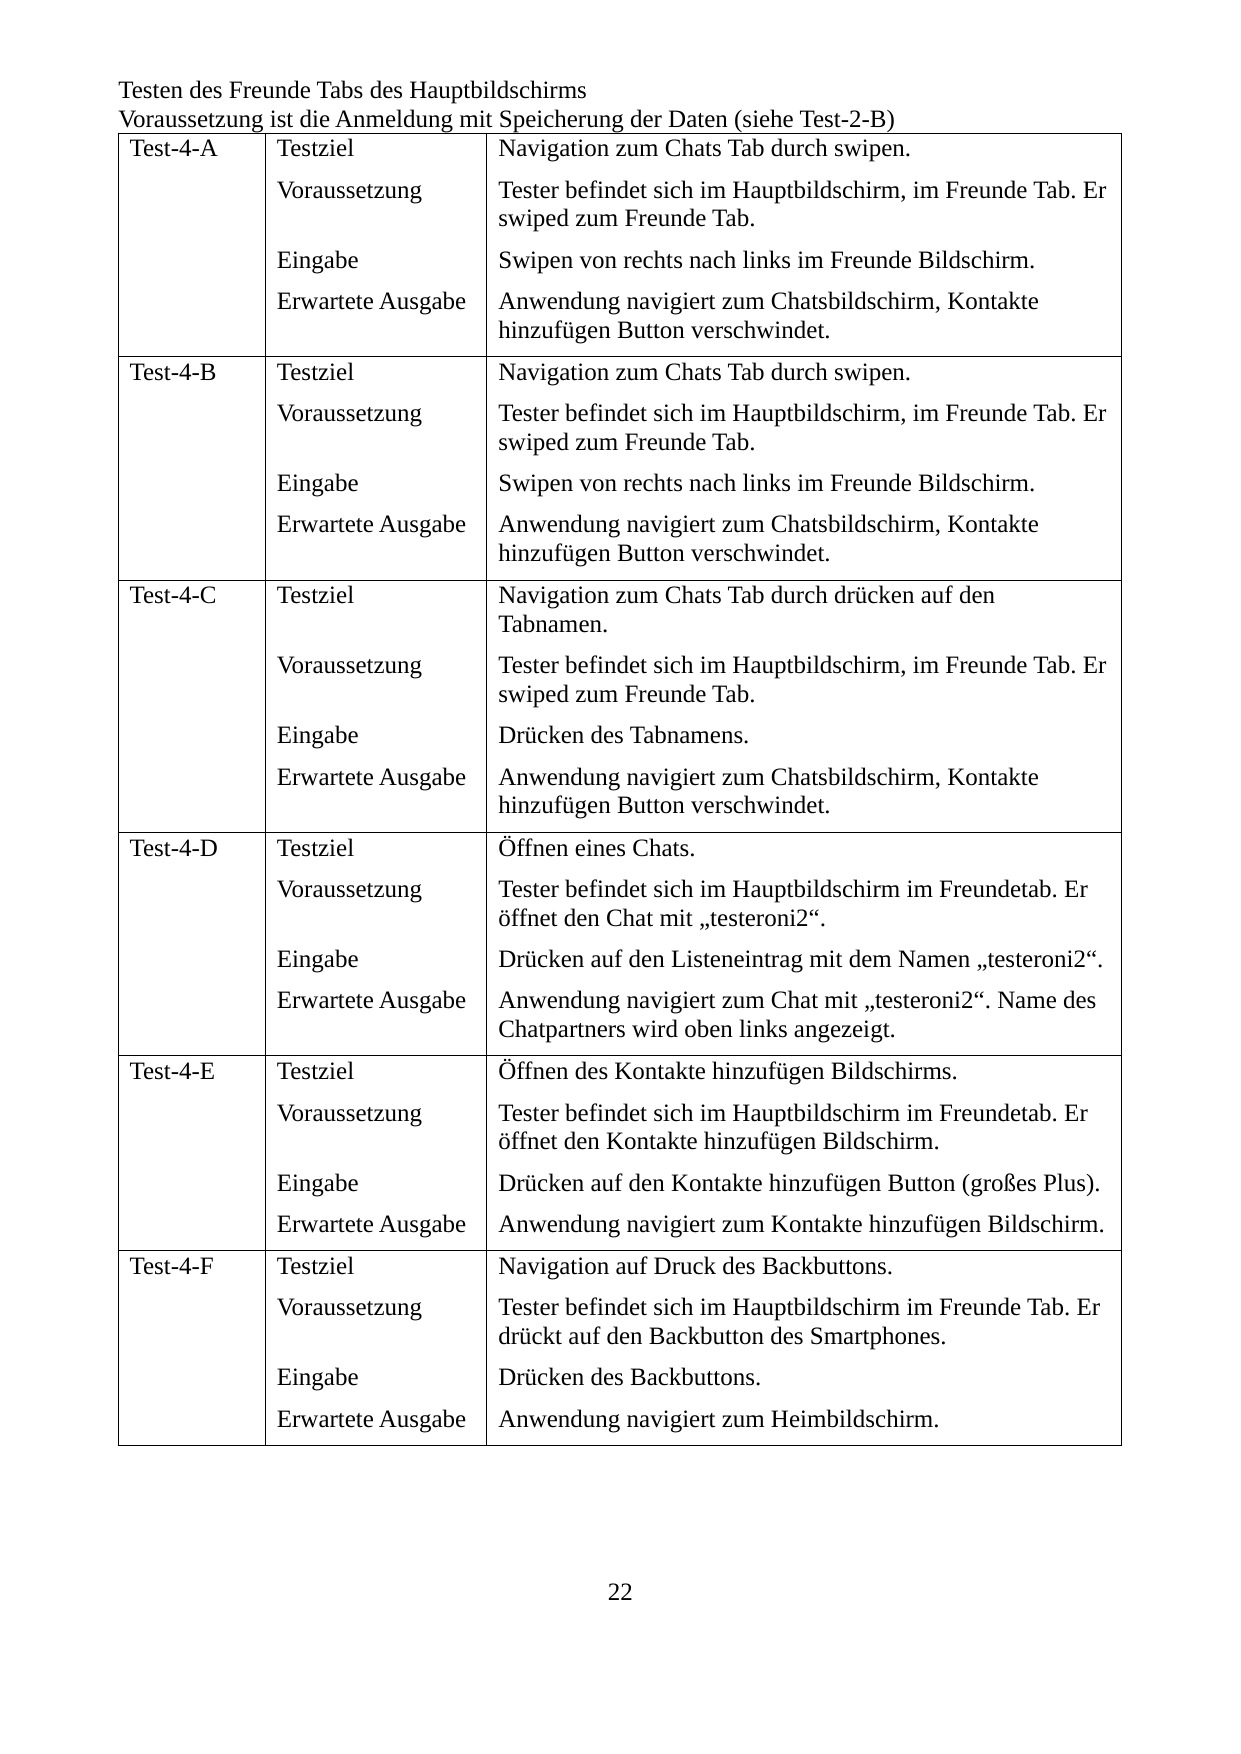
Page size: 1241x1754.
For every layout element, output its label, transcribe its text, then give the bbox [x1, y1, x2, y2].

table_cell Tester befindet sich im Hauptbildschirm, im Freunde Tab. Er swiped zum Freunde Tab. [487, 175, 1121, 245]
table_cell Tester befindet sich im Hauptbildschirm, im Freunde Tab. Er swiped zum Freunde Tab. [487, 398, 1121, 468]
table_cell Eingabe [266, 1363, 486, 1404]
table_cell Test-4-D [119, 833, 265, 874]
table_cell Tester befindet sich im Hauptbildschirm im Freundetab. Er öffnet den Kontakte hinzufügen Bildschirm. [487, 1098, 1121, 1168]
table_cell Eingabe [266, 1168, 486, 1209]
table_cell Drücken auf den Listeneintrag mit dem Namen „testeroni2“. [487, 944, 1121, 985]
table_cell [119, 1168, 265, 1209]
table_cell Voraussetzung [266, 651, 486, 721]
table_cell Swipen von rechts nach links im Freunde Bildschirm. [487, 245, 1121, 286]
table_cell Test-4-E [119, 1056, 265, 1098]
table_cell [119, 510, 265, 579]
table_cell Testziel [266, 833, 486, 874]
table_cell Testziel [266, 357, 486, 398]
table_cell Voraussetzung [266, 1098, 486, 1168]
table_cell Test-4-F [119, 1251, 265, 1292]
table_cell Anwendung navigiert zum Chatsbildschirm, Kontakte hinzufügen Button verschwindet. [487, 286, 1121, 356]
table_cell [119, 985, 265, 1055]
table_cell Öffnen des Kontakte hinzufügen Bildschirms. [487, 1056, 1121, 1098]
table_cell [119, 286, 265, 356]
table_cell Test-4-C [119, 581, 265, 651]
table_cell [119, 1098, 265, 1168]
table_cell Anwendung navigiert zum Heimbildschirm. [487, 1404, 1121, 1445]
table_cell Anwendung navigiert zum Chatsbildschirm, Kontakte hinzufügen Button verschwindet. [487, 762, 1121, 832]
table_cell Eingabe [266, 245, 486, 286]
table_cell Anwendung navigiert zum Chatsbildschirm, Kontakte hinzufügen Button verschwindet. [487, 510, 1121, 579]
table_cell [119, 175, 265, 245]
text Testen des Freunde Tabs des Hauptbildschirms [118, 75, 1122, 104]
table_cell Drücken des Backbuttons. [487, 1363, 1121, 1404]
table_cell Testziel [266, 1056, 486, 1098]
table_cell Testziel [266, 1251, 486, 1292]
table_cell [119, 1293, 265, 1362]
table_header Test-4-A [119, 134, 265, 175]
text Voraussetzung ist die Anmeldung mit Speicherung der Daten (siehe Test-2-B) [118, 104, 1122, 132]
table_cell [119, 245, 265, 286]
table_cell Voraussetzung [266, 398, 486, 468]
table_cell Erwartete Ausgabe [266, 985, 486, 1055]
table_cell Eingabe [266, 468, 486, 509]
table_cell Swipen von rechts nach links im Freunde Bildschirm. [487, 468, 1121, 509]
table_cell Erwartete Ausgabe [266, 1404, 486, 1445]
table_cell [119, 1209, 265, 1250]
table_cell Drücken des Tabnamens. [487, 721, 1121, 762]
table_cell Voraussetzung [266, 1293, 486, 1362]
table_cell [119, 1404, 265, 1445]
table_cell Öffnen eines Chats. [487, 833, 1121, 874]
table_cell Erwartete Ausgabe [266, 510, 486, 579]
table_cell Navigation zum Chats Tab durch drücken auf den Tabnamen. [487, 581, 1121, 651]
table_cell [119, 944, 265, 985]
table_cell [119, 762, 265, 832]
table_cell Erwartete Ausgabe [266, 1209, 486, 1250]
table_cell Testziel [266, 581, 486, 651]
table_cell [119, 651, 265, 721]
table_cell Tester befindet sich im Hauptbildschirm, im Freunde Tab. Er swiped zum Freunde Tab. [487, 651, 1121, 721]
table_header Testziel [266, 134, 486, 175]
table_cell Erwartete Ausgabe [266, 762, 486, 832]
table_cell Anwendung navigiert zum Chat mit „testeroni2“. Name des Chatpartners wird oben links angezeigt. [487, 985, 1121, 1055]
table_cell [119, 874, 265, 944]
table_cell Navigation auf Druck des Backbuttons. [487, 1251, 1121, 1292]
table_cell Erwartete Ausgabe [266, 286, 486, 356]
table_cell Voraussetzung [266, 175, 486, 245]
table_cell Voraussetzung [266, 874, 486, 944]
table_cell [119, 1363, 265, 1404]
table_cell Eingabe [266, 944, 486, 985]
table_cell Drücken auf den Kontakte hinzufügen Button (großes Plus). [487, 1168, 1121, 1209]
table_cell Tester befindet sich im Hauptbildschirm im Freundetab. Er öffnet den Chat mit „testeroni2“. [487, 874, 1121, 944]
table_cell [119, 468, 265, 509]
table_cell [119, 721, 265, 762]
table_header Navigation zum Chats Tab durch swipen. [487, 134, 1121, 175]
table_cell Eingabe [266, 721, 486, 762]
table_cell Test-4-B [119, 357, 265, 398]
table_cell Navigation zum Chats Tab durch swipen. [487, 357, 1121, 398]
table_cell Tester befindet sich im Hauptbildschirm im Freunde Tab. Er drückt auf den Backbutton des Smartphones. [487, 1293, 1121, 1362]
table_cell Anwendung navigiert zum Kontakte hinzufügen Bildschirm. [487, 1209, 1121, 1250]
table_cell [119, 398, 265, 468]
